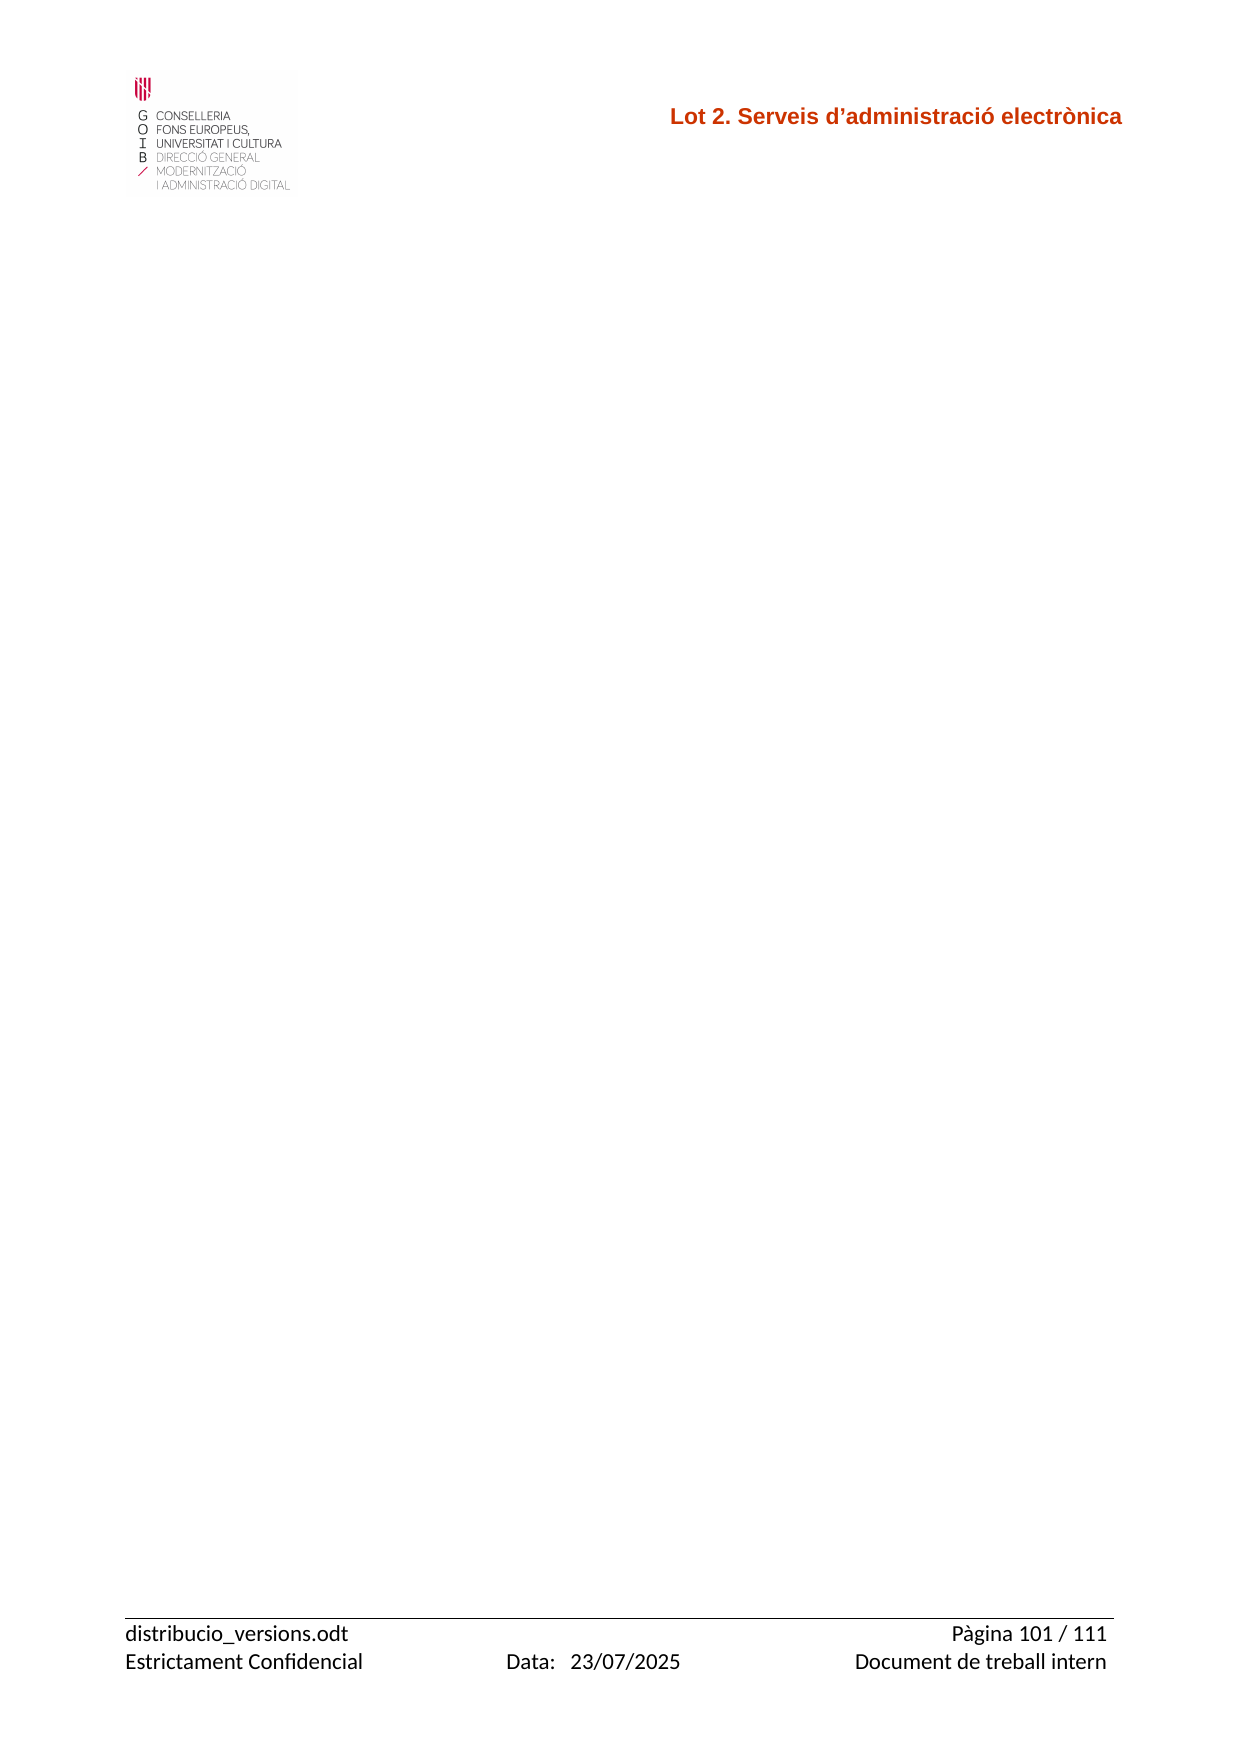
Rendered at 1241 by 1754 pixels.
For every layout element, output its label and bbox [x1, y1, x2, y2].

picture [126, 70, 299, 197]
